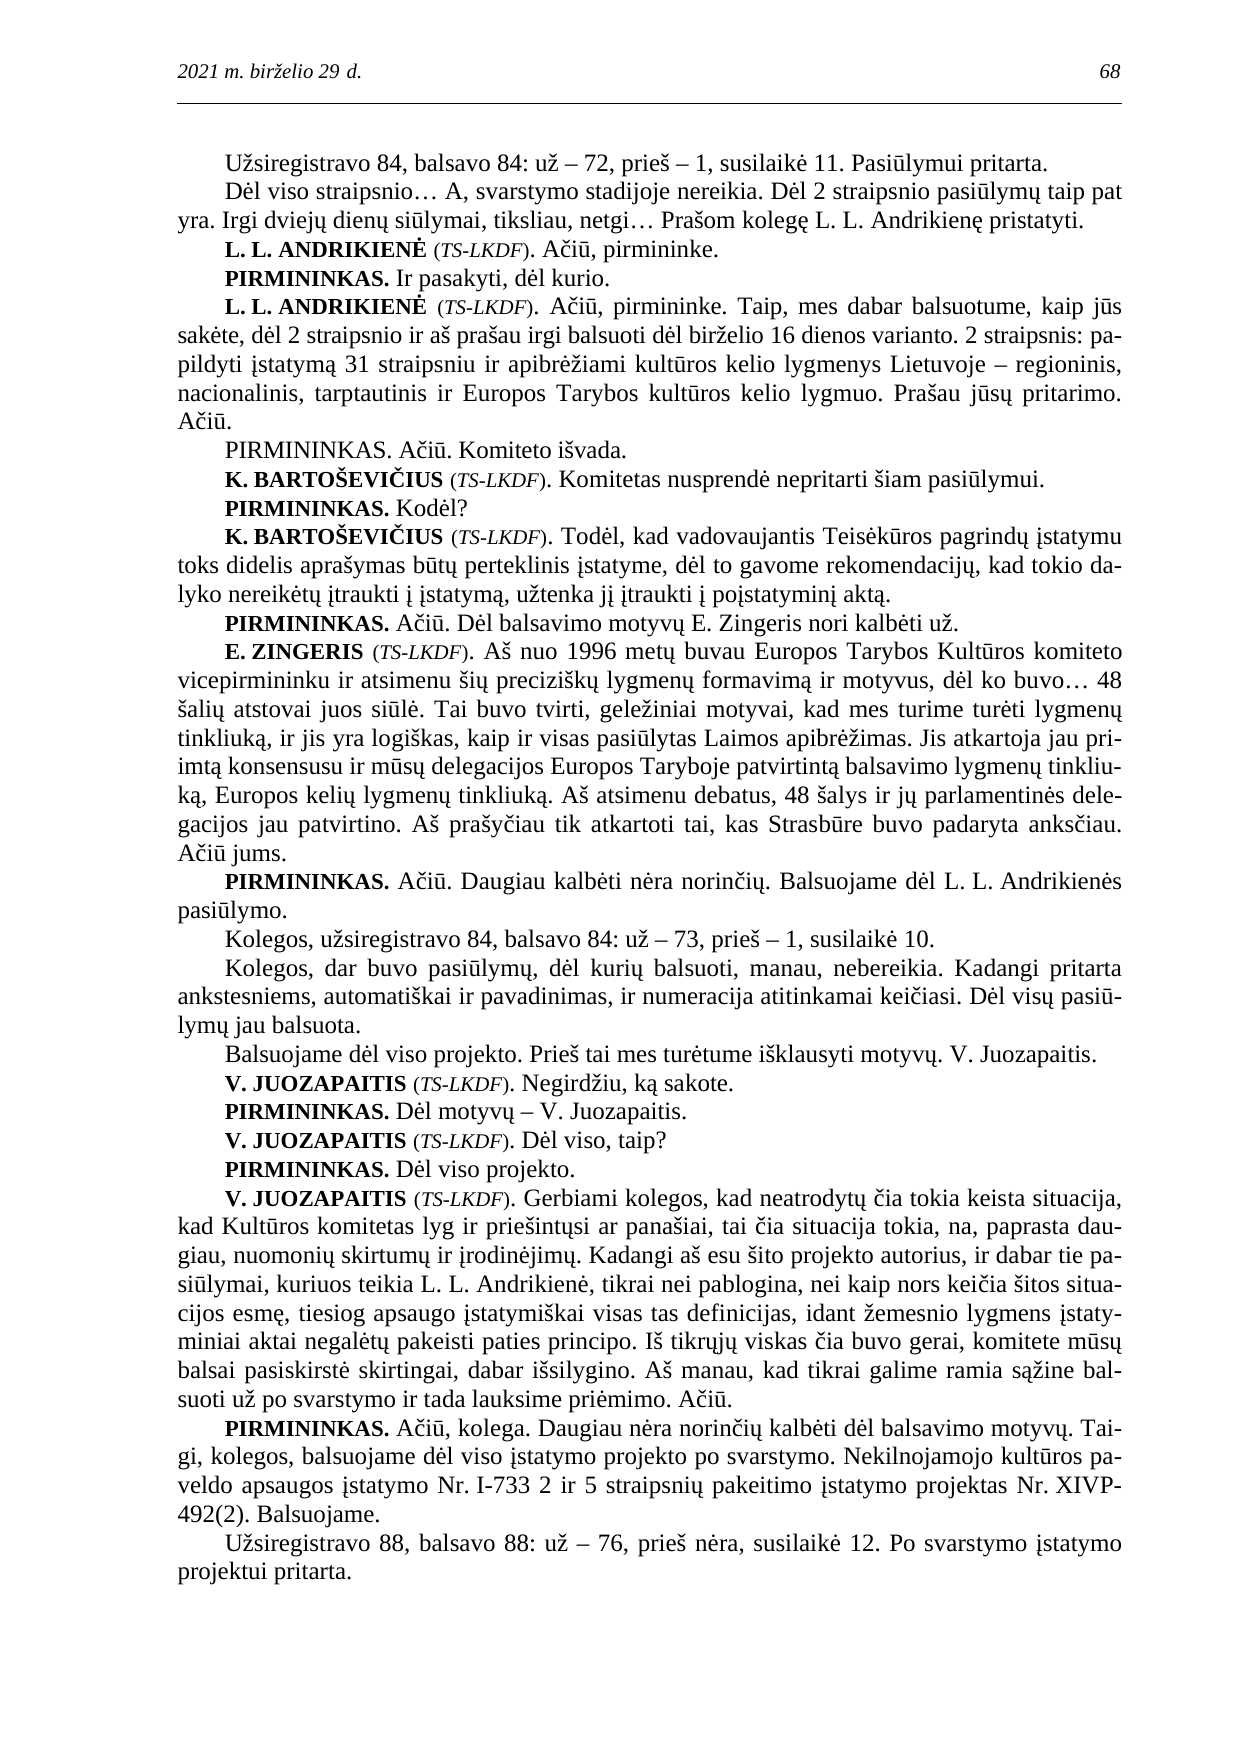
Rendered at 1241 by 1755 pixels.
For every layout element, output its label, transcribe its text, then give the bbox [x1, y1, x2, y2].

text Ko­le­gos, už­si­re­gist­ra­vo 84, bal­sa­vo 84: už – 73, prieš – 1, su­si­lai­kė 10. [177, 924, 1122, 953]
text V. JUOZAPAITIS (TS-LKDF). Ne­gir­džiu, ką sa­ko­te. [177, 1068, 1122, 1096]
text PIRMININKAS. Ačiū, ko­le­ga. Dau­giau nė­ra no­rin­čių kal­bė­ti dėl bal­sa­vi­mo mo­ty­vų. Tai­gi, ko­le­gos, bal­suo­ja­me dėl vi­so įsta­ty­mo pro­jek­to po svars­ty­mo. Ne­kil­no­ja­mo­jo kul­tū­ros pa­vel­do ap­sau­gos įsta­ty­mo Nr. I-733 2 ir 5 straips­nių pa­kei­ti­mo įsta­ty­mo pro­jek­tas Nr. XIVP-492(2). Bal­suo­ja­me. [177, 1413, 1122, 1528]
text V. JUOZAPAITIS (TS-LKDF). Dėl vi­so, taip? [177, 1125, 1122, 1154]
text L. L. ANDRIKIENĖ (TS-LKDF). Ačiū, pir­mi­nin­ke. Taip, mes da­bar bal­suo­tu­me, kaip jūs sa­kė­te, dėl 2 straips­nio ir aš pra­šau ir­gi bal­suo­ti dėl bir­že­lio 16 die­nos va­rian­to. 2 straips­nis: pa­pil­dy­ti įsta­ty­mą 31 straips­niu ir api­brė­žia­mi kul­tū­ros ke­lio lyg­me­nys Lie­tu­vo­je – re­gio­ni­nis, na­cio­na­li­nis, tarp­tau­ti­nis ir Eu­ro­pos Ta­ry­bos kul­tū­ros ke­lio lyg­muo. Pra­šau jū­sų pri­ta­ri­mo. Ačiū. [177, 291, 1122, 435]
text E. ZINGERIS (TS-LKDF). Aš nuo 1996 me­tų bu­vau Eu­ro­pos Ta­ry­bos Kul­tū­ros ko­mi­te­to vi­ce­pir­mi­nin­ku ir at­si­me­nu šių pre­ci­ziš­kų lyg­me­nų for­ma­vi­mą ir mo­ty­vus, dėl ko bu­vo… 48 ša­lių at­sto­vai juos siū­lė. Tai bu­vo tvir­ti, ge­le­ži­niai mo­ty­vai, kad mes tu­ri­me tu­rė­ti lyg­me­nų tin­kliu­ką, ir jis yra lo­giš­kas, kaip ir vi­sas pa­siū­ly­tas Lai­mos api­brė­ži­mas. Jis at­kar­to­ja jau pri­im­tą kon­sen­su­su ir mū­sų de­le­ga­ci­jos Eu­ro­pos Ta­ry­bo­je pa­tvir­tin­tą bal­sa­vi­mo lyg­me­nų tin­kliu­ką, Eu­ro­pos ke­lių lyg­me­nų tin­kliu­ką. Aš at­si­me­nu de­ba­tus, 48 ša­lys ir jų par­la­men­ti­nės de­le­ga­ci­jos jau pa­tvir­ti­no. Aš pra­šy­čiau tik at­kar­to­ti tai, kas Stras­bū­re bu­vo pa­da­ry­ta anks­čiau. Ačiū jums. [177, 636, 1122, 866]
text V. JUOZAPAITIS (TS-LKDF). Ger­bia­mi ko­le­gos, kad ne­at­ro­dy­tų čia to­kia keis­ta si­tu­a­ci­ja, kad Kul­tū­ros ko­mi­te­tas lyg ir prie­šin­tų­si ar pa­na­šiai, tai čia si­tu­a­ci­ja to­kia, na, pa­pras­ta dau­giau, nuo­mo­nių skir­tu­mų ir įro­di­nė­ji­mų. Ka­dan­gi aš esu ši­to pro­jek­to au­to­rius, ir da­bar tie pa­siū­ly­mai, ku­riuos tei­kia L. L. An­dri­kie­nė, tik­rai nei pa­blo­gi­na, nei kaip nors kei­čia ši­tos si­tu­a­ci­jos es­mę, tie­siog ap­sau­go įsta­ty­miš­kai vi­sas tas de­fi­ni­ci­jas, idant že­mes­nio lyg­mens įsta­ty­mi­niai ak­tai ne­ga­lė­tų pa­keis­ti pa­ties prin­ci­po. Iš tik­rų­jų vis­kas čia bu­vo ge­rai, ko­mi­te­te mū­sų bal­sai pa­si­skirs­tė skir­tin­gai, da­bar iš­si­ly­gi­no. Aš ma­nau, kad tik­rai ga­li­me ra­mia są­ži­ne bal­suo­ti už po svars­ty­mo ir ta­da lauk­si­me pri­ėmi­mo. Ačiū. [177, 1183, 1122, 1413]
text K. BARTOŠEVIČIUS (TS-LKDF). To­dėl, kad va­do­vau­jan­tis Tei­sė­kū­ros pa­grin­dų įsta­ty­mu toks di­de­lis ap­ra­šy­mas bū­tų per­tek­li­nis įsta­ty­me, dėl to ga­vo­me re­ko­men­da­ci­jų, kad to­kio da­ly­ko ne­rei­kė­tų įtrauk­ti į įsta­ty­mą, už­ten­ka jį įtrauk­ti į po­įsta­ty­mi­nį ak­tą. [177, 521, 1122, 608]
text PIRMININKAS. Ko­dėl? [177, 493, 1122, 521]
text PIRMININKAS. Ačiū. Dėl bal­sa­vi­mo mo­ty­vų E. Zin­ge­ris no­ri kal­bė­ti už. [177, 608, 1122, 636]
text K. BARTOŠEVIČIUS (TS-LKDF). Ko­mi­te­tas nu­spren­dė ne­pri­tar­ti šiam pa­siū­ly­mui. [177, 464, 1122, 493]
text Už­si­re­gist­ra­vo 88, bal­sa­vo 88: už – 76, prieš nė­ra, su­si­lai­kė 12. Po svars­ty­mo įsta­ty­mo pro­jek­tui pri­tar­ta. [177, 1528, 1122, 1585]
text PIRMININKAS. Dėl mo­ty­vų – V. Juo­za­pai­tis. [177, 1096, 1122, 1125]
text L. L. ANDRIKIENĖ (TS-LKDF). Ačiū, pir­mi­nin­ke. [177, 234, 1122, 263]
text PIRMININKAS. Ačiū. Dau­giau kal­bė­ti nė­ra no­rin­čių. Bal­suo­ja­me dėl L. L. An­dri­kie­nės pa­siū­ly­mo. [177, 866, 1122, 924]
text Ko­le­gos, dar bu­vo pa­siū­ly­mų, dėl ku­rių bal­suo­ti, ma­nau, ne­be­rei­kia. Ka­dan­gi pri­tar­ta anks­tes­niems, au­to­ma­tiš­kai ir pa­va­di­ni­mas, ir nu­me­ra­ci­ja ati­tin­ka­mai kei­čia­si. Dėl vi­sų pa­siū­ly­mų jau bal­suo­ta. [177, 953, 1122, 1039]
text Dėl vi­so straips­nio… A, svars­ty­mo sta­di­jo­je ne­rei­kia. Dėl 2 straips­nio pa­siū­ly­mų taip pat yra. Ir­gi dvie­jų die­nų siū­ly­mai, tiks­liau, net­gi… Pra­šom ko­le­gę L. L. An­dri­kie­nę pri­sta­ty­ti. [177, 176, 1122, 234]
text PIRMININKAS. Ačiū. Ko­mi­te­to iš­va­da. [177, 435, 1122, 464]
text PIRMININKAS. Dėl vi­so pro­jek­to. [177, 1154, 1122, 1183]
text Už­si­re­gist­ra­vo 84, bal­sa­vo 84: už – 72, prieš – 1, su­si­lai­kė 11. Pa­siū­ly­mui pri­tar­ta. [177, 148, 1122, 176]
text Bal­suo­ja­me dėl vi­so pro­jek­to. Prieš tai mes tu­rė­tu­me iš­klau­sy­ti mo­ty­vų. V. Juo­za­pai­tis. [177, 1039, 1122, 1068]
text PIRMININKAS. Ir pa­sa­ky­ti, dėl ku­rio. [177, 263, 1122, 291]
